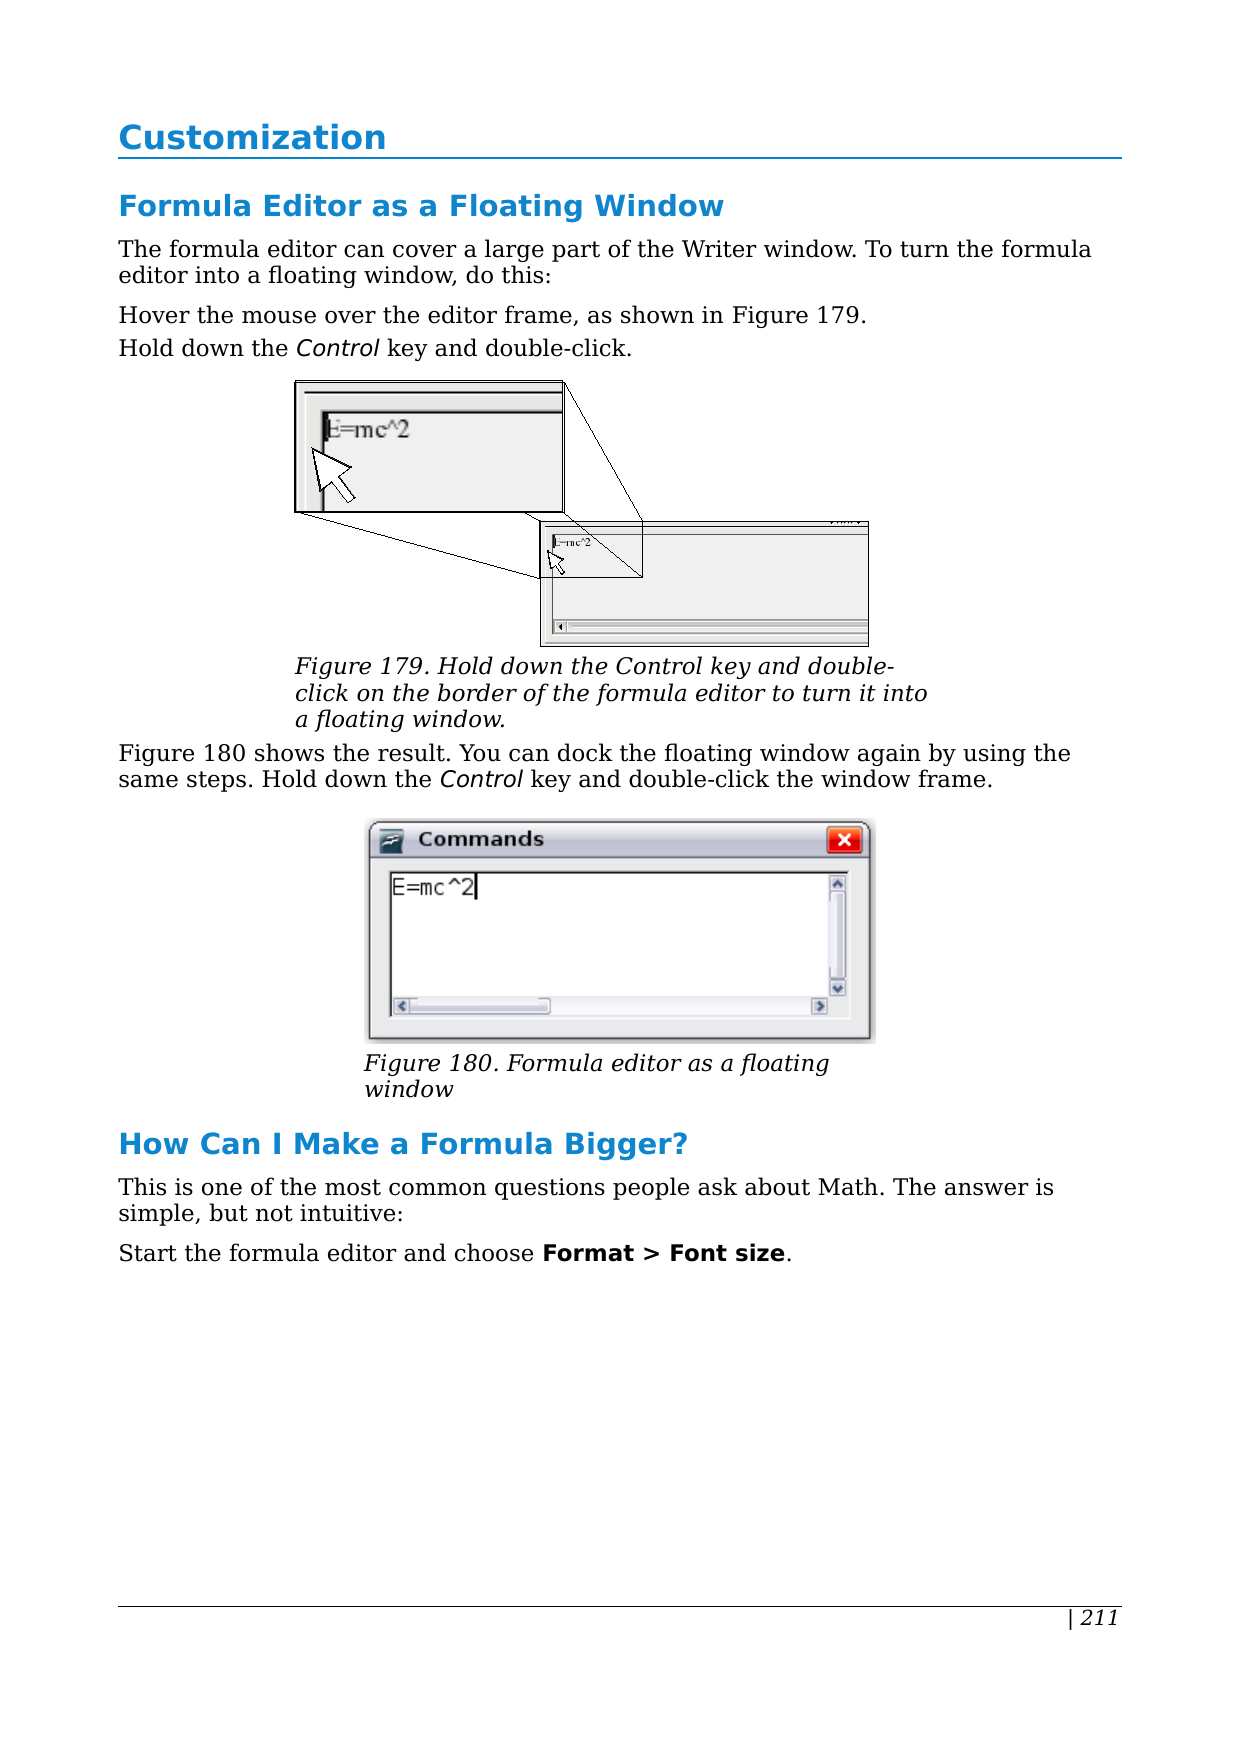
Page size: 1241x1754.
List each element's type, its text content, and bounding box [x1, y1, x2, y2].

text Figure 179. Hold down the Control key and double-click on the border of the formula editor to turn it into a floating window. [295, 653, 945, 733]
picture [296, 383, 562, 511]
subtitle How Can I Make a Formula Bigger? [118, 1128, 1122, 1162]
text The formula editor can cover a large part of the Writer window. To turn the formula editor into a floating window, do this: [118, 236, 1122, 289]
text This is one of the most common questions people ask about Math. The answer is simple, but not intuitive: [118, 1174, 1122, 1227]
text Figure 180 shows the result. You can dock the floating window again by using the same steps. Hold down the Control key and double-click the window frame. [118, 740, 1122, 793]
subtitle Customization [118, 118, 1122, 157]
text Start the formula editor and choose Format > Font size. [118, 1240, 1122, 1266]
picture [363, 818, 877, 1044]
subtitle Formula Editor as a Floating Window [118, 190, 1122, 224]
picture [541, 522, 868, 646]
text Figure 180. Formula editor as a floating window [364, 1050, 876, 1103]
picture [541, 522, 642, 577]
text Hover the mouse over the editor frame, as shown in Figure 179. [118, 302, 1122, 328]
text Hold down the Control key and double-click. [118, 335, 1122, 361]
